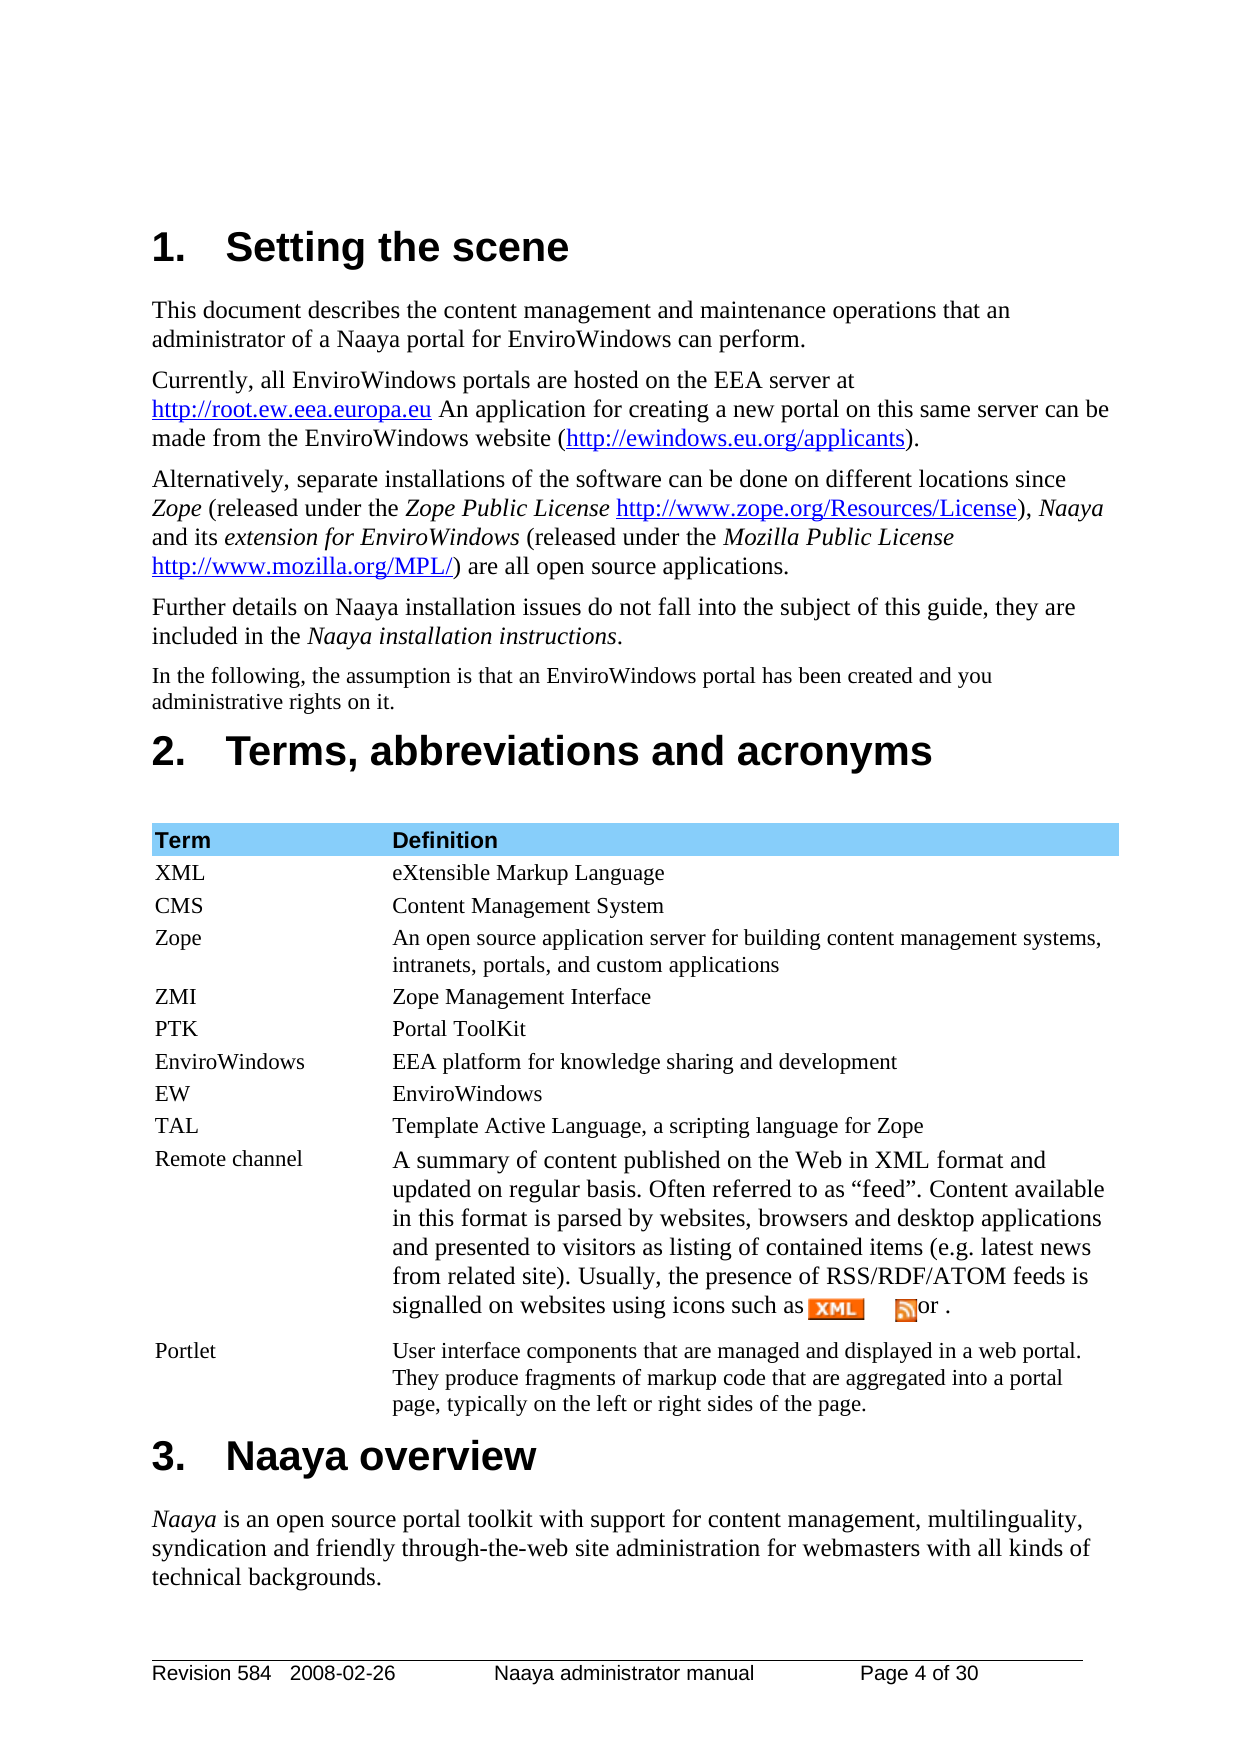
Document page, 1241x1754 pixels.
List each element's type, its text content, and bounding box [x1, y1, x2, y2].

subtitle Naaya overview [151, 1431, 1120, 1479]
text Currently, all EnviroWindows portals are hosted on the EEA server at http://root.ew.eea.europa.eu An application for creating a new portal on this same server can be made from the EnviroWindows website (http://ewindows.eu.org/applicants). [152, 365, 1120, 452]
table_cell Zope [152, 921, 389, 980]
table_cell Zope Management Interface [389, 980, 1119, 1012]
table_cell Remote channel [152, 1142, 389, 1334]
table_cell EEA platform for knowledge sharing and development [389, 1045, 1119, 1077]
table_cell TAL [152, 1110, 389, 1142]
subtitle Setting the scene [151, 222, 1120, 270]
table_header Definition [389, 823, 1119, 856]
subtitle Terms, abbreviations and acronyms [151, 726, 1120, 774]
table_cell An open source application server for building content management systems, intranets, portals, and custom applications [389, 921, 1119, 980]
table_cell Portal ToolKit [389, 1012, 1119, 1045]
text Alternatively, separate installations of the software can be done on different locations since Zope (released under the Zope Public License http://www.zope.org/Resources/License), Naaya and its extension for EnviroWindows (released under the Mozilla Public License http://www.mozilla.org/MPL/) are all open source applications. [152, 464, 1120, 580]
text Naaya is an open source portal toolkit with support for content management, multilinguality, syndication and friendly through-the-web site administration for webmasters with all kinds of technical backgrounds. [152, 1504, 1120, 1591]
picture [808, 1298, 865, 1320]
table_cell CMS [152, 889, 389, 921]
text This document describes the content management and maintenance operations that an administrator of a Naaya portal for EnviroWindows can perform. [152, 295, 1120, 353]
table_cell EW [152, 1077, 389, 1109]
table_cell User interface components that are managed and displayed in a web portal. They produce fragments of markup code that are aggregated into a portal page, typically on the left or right sides of the page. [389, 1334, 1119, 1419]
table_cell Template Active Language, a scripting language for Zope [389, 1110, 1119, 1142]
table_cell A summary of content published on the Web in XML format and updated on regular basis. Often referred to as “feed”. Content available in this format is parsed by websites, browsers and desktop applications and presented to visitors as listing of contained items (e.g. latest news from related site). Usually, the presence of RSS/RDF/ATOM feeds is signalled on websites using icons such as or . [389, 1142, 1119, 1334]
table_cell EnviroWindows [152, 1045, 389, 1077]
table_cell eXtensible Markup Language [389, 856, 1119, 888]
picture [895, 1299, 918, 1322]
table_cell ZMI [152, 980, 389, 1012]
table_cell EnviroWindows [389, 1077, 1119, 1109]
table_cell Content Management System [389, 889, 1119, 921]
table_cell Portlet [152, 1334, 389, 1419]
text Further details on Naaya installation issues do not fall into the subject of this guide, they are included in the Naaya installation instructions. [152, 592, 1120, 650]
table_cell PTK [152, 1012, 389, 1045]
table_header Term [152, 823, 389, 856]
table_cell XML [152, 856, 389, 888]
text In the following, the assumption is that an EnviroWindows portal has been created and you administrative rights on it. [152, 662, 1120, 715]
